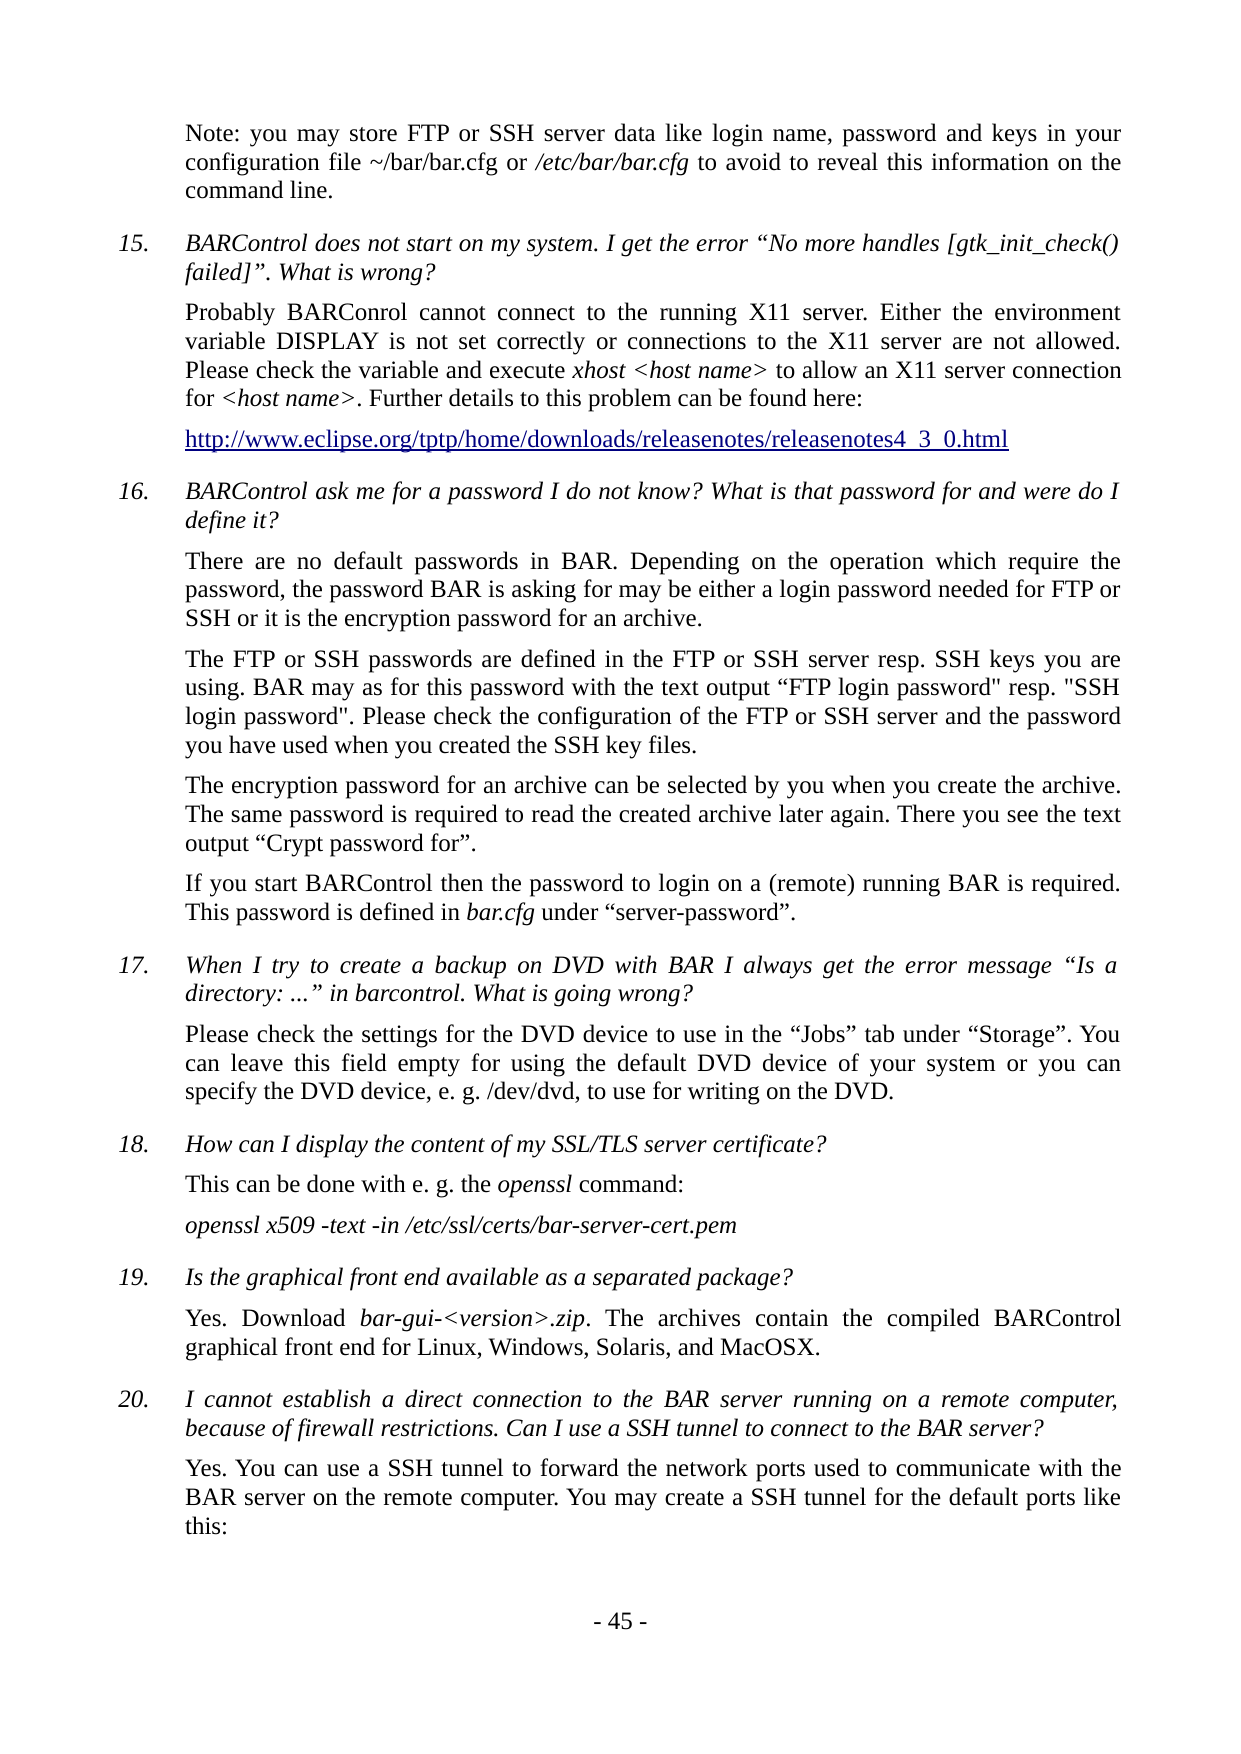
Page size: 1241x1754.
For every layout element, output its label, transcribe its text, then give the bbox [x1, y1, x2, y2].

text openssl x509 -text -in /etc/ssl/certs/bar-server-cert.pem [185, 1210, 1122, 1239]
text This can be done with e. g. the openssl command: [185, 1169, 1122, 1198]
text Please check the settings for the DVD device to use in the “Jobs” tab under “Storage”. You can leave this field empty for using the default DVD device of your system or you can specify the DVD device, e. g. /dev/dvd, to use for writing on the DVD. [185, 1019, 1122, 1105]
list BARControl does not start on my system. I get the error “No more handles [gtk_init_check() failed]”. What is wrong? [118, 228, 1122, 286]
list I cannot establish a direct connection to the BAR server running on a remote computer, because of firewall restrictions. Can I use a SSH tunnel to connect to the BAR server? [118, 1384, 1122, 1441]
text If you start BARControl then the password to login on a (remote) running BAR is required. This password is defined in bar.cfg under “server-password”. [185, 868, 1122, 926]
text The FTP or SSH passwords are defined in the FTP or SSH server resp. SSH keys you are using. BAR may as for this password with the text output “FTP login password" resp. "SSH login password". Please check the configuration of the FTP or SSH server and the password you have used when you created the SSH key files. [185, 644, 1122, 759]
text Yes. You can use a SSH tunnel to forward the network ports used to communicate with the BAR server on the remote computer. You may create a SSH tunnel for the default ports like this: [185, 1453, 1122, 1539]
list When I try to create a backup on DVD with BAR I always get the error message “Is a directory: ...” in barcontrol. What is going wrong? [118, 950, 1122, 1007]
list How can I display the content of my SSL/TLS server certificate? [118, 1129, 1122, 1158]
list BARControl ask me for a password I do not know? What is that password for and were do I define it? [118, 476, 1122, 534]
text There are no default passwords in BAR. Depending on the operation which require the password, the password BAR is asking for may be either a login password needed for FTP or SSH or it is the encryption password for an archive. [185, 546, 1122, 632]
text Note: you may store FTP or SSH server data like login name, password and keys in your configuration file ~/bar/bar.cfg or /etc/bar/bar.cfg to avoid to reveal this information on the command line. [185, 118, 1122, 204]
text http://www.eclipse.org/tptp/home/downloads/releasenotes/releasenotes4_3_0.html [185, 424, 1122, 453]
list Is the graphical front end available as a separated package? [118, 1262, 1122, 1291]
text The encryption password for an archive can be selected by you when you create the archive. The same password is required to read the created archive later again. There you see the text output “Crypt password for”. [185, 771, 1122, 857]
text Yes. Download bar-gui-<version>.zip. The archives contain the compiled BARControl graphical front end for Linux, Windows, Solaris, and MacOSX. [185, 1303, 1122, 1360]
text Probably BARConrol cannot connect to the running X11 server. Either the environment variable DISPLAY is not set correctly or connections to the X11 server are not allowed. Please check the variable and execute xhost <host name> to allow an X11 server connection for <host name>. Further details to this problem can be found here: [185, 297, 1122, 412]
